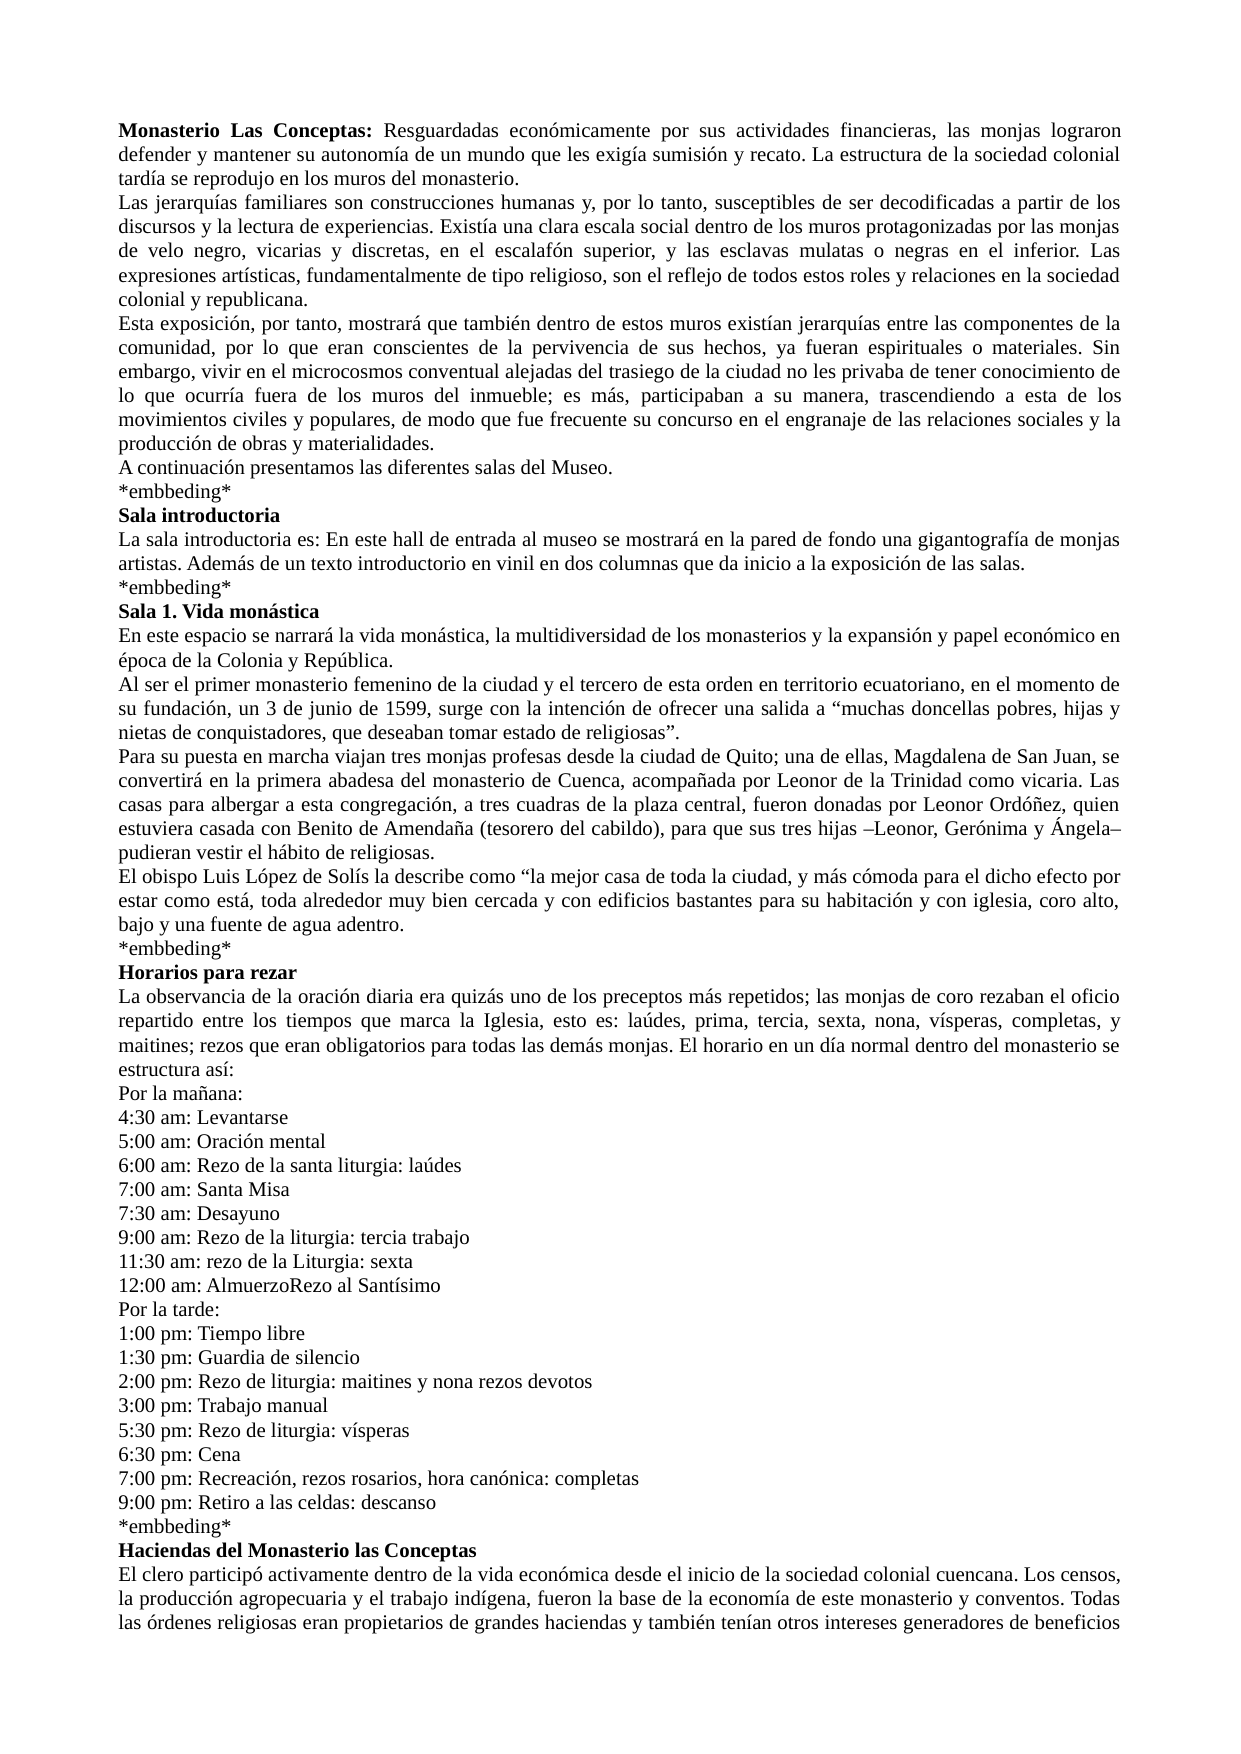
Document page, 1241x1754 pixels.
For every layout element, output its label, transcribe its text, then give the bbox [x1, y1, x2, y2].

text 4:30 am: Levantarse [118, 1105, 1122, 1129]
text *embbeding* [118, 936, 1122, 960]
text *embbeding* [118, 575, 1122, 599]
text Esta exposición, por tanto, mostrará que también dentro de estos muros existían jerarquías entre las componentes de la comunidad, por lo que eran conscientes de la pervivencia de sus hechos, ya fueran espirituales o materiales. Sin embargo, vivir en el microcosmos conventual alejadas del trasiego de la ciudad no les privaba de tener conocimiento de lo que ocurría fuera de los muros del inmueble; es más, participaban a su manera, trascendiendo a esta de los movimientos civiles y populares, de modo que fue frecuente su concurso en el engranaje de las relaciones sociales y la producción de obras y materialidades. [118, 311, 1122, 455]
text Sala introductoria [118, 503, 1122, 527]
text A continuación presentamos las diferentes salas del Museo. [118, 455, 1122, 479]
text 7:00 am: Santa Misa [118, 1177, 1122, 1201]
text Haciendas del Monasterio las Conceptas [118, 1538, 1122, 1562]
text 7:00 pm: Recreación, rezos rosarios, hora canónica: completas [118, 1466, 1122, 1490]
text Por la tarde: [118, 1297, 1122, 1321]
text 9:00 am: Rezo de la liturgia: tercia trabajo [118, 1225, 1122, 1249]
text Sala 1. Vida monástica [118, 599, 1122, 623]
text 6:00 am: Rezo de la santa liturgia: laúdes [118, 1153, 1122, 1177]
text Al ser el primer monasterio femenino de la ciudad y el tercero de esta orden en territorio ecuatoriano, en el momento de su fundación, un 3 de junio de 1599, surge con la intención de ofrecer una salida a “muchas doncellas pobres, hijas y nietas de conquistadores, que deseaban tomar estado de religiosas”. [118, 672, 1122, 744]
text Para su puesta en marcha viajan tres monjas profesas desde la ciudad de Quito; una de ellas, Magdalena de San Juan, se convertirá en la primera abadesa del monasterio de Cuenca, acompañada por Leonor de la Trinidad como vicaria. Las casas para albergar a esta congregación, a tres cuadras de la plaza central, fueron donadas por Leonor Ordóñez, quien estuviera casada con Benito de Amendaña (tesorero del cabildo), para que sus tres hijas –Leonor, Gerónima y Ángela– pudieran vestir el hábito de religiosas. [118, 744, 1122, 864]
text La observancia de la oración diaria era quizás uno de los preceptos más repetidos; las monjas de coro rezaban el oficio repartido entre los tiempos que marca la Iglesia, esto es: laúdes, prima, tercia, sexta, nona, vísperas, completas, y maitines; rezos que eran obligatorios para todas las demás monjas. El horario en un día normal dentro del monasterio se estructura así: [118, 984, 1122, 1081]
text En este espacio se narrará la vida monástica, la multidiversidad de los monasterios y la expansión y papel económico en época de la Colonia y República. [118, 623, 1122, 672]
text El obispo Luis López de Solís la describe como “la mejor casa de toda la ciudad, y más cómoda para el dicho efecto por estar como está, toda alrededor muy bien cercada y con edificios bastantes para su habitación y con iglesia, coro alto, bajo y una fuente de agua adentro. [118, 864, 1122, 936]
text 1:30 pm: Guardia de silencio [118, 1345, 1122, 1369]
text 5:00 am: Oración mental [118, 1129, 1122, 1153]
text 7:30 am: Desayuno [118, 1201, 1122, 1225]
text 11:30 am: rezo de la Liturgia: sexta [118, 1249, 1122, 1273]
text 9:00 pm: Retiro a las celdas: descanso [118, 1490, 1122, 1514]
text Por la mañana: [118, 1081, 1122, 1105]
text 6:30 pm: Cena [118, 1442, 1122, 1466]
text *embbeding* [118, 1514, 1122, 1538]
text Horarios para rezar [118, 960, 1122, 984]
text *embbeding* [118, 479, 1122, 503]
text 12:00 am: AlmuerzoRezo al Santísimo [118, 1273, 1122, 1297]
text El clero participó activamente dentro de la vida económica desde el inicio de la sociedad colonial cuencana. Los censos, la producción agropecuaria y el trabajo indígena, fueron la base de la economía de este monasterio y conventos. Todas las órdenes religiosas eran propietarios de grandes haciendas y también tenían otros intereses generadores de beneficios [118, 1562, 1122, 1634]
text 5:30 pm: Rezo de liturgia: vísperas [118, 1417, 1122, 1442]
text Las jerarquías familiares son construcciones humanas y, por lo tanto, susceptibles de ser decodificadas a partir de los discursos y la lectura de experiencias. Existía una clara escala social dentro de los muros protagonizadas por las monjas de velo negro, vicarias y discretas, en el escalafón superior, y las esclavas mulatas o negras en el inferior. Las expresiones artísticas, fundamentalmente de tipo religioso, son el reflejo de todos estos roles y relaciones en la sociedad colonial y republicana. [118, 190, 1122, 311]
text 2:00 pm: Rezo de liturgia: maitines y nona rezos devotos [118, 1369, 1122, 1393]
text 3:00 pm: Trabajo manual [118, 1393, 1122, 1417]
text La sala introductoria es: En este hall de entrada al museo se mostrará en la pared de fondo una gigantografía de monjas artistas. Además de un texto introductorio en vinil en dos columnas que da inicio a la exposición de las salas. [118, 527, 1122, 575]
text Monasterio Las Conceptas: Resguardadas económicamente por sus actividades financieras, las monjas lograron defender y mantener su autonomía de un mundo que les exigía sumisión y recato. La estructura de la sociedad colonial tardía se reprodujo en los muros del monasterio. [118, 118, 1122, 190]
text 1:00 pm: Tiempo libre [118, 1321, 1122, 1345]
